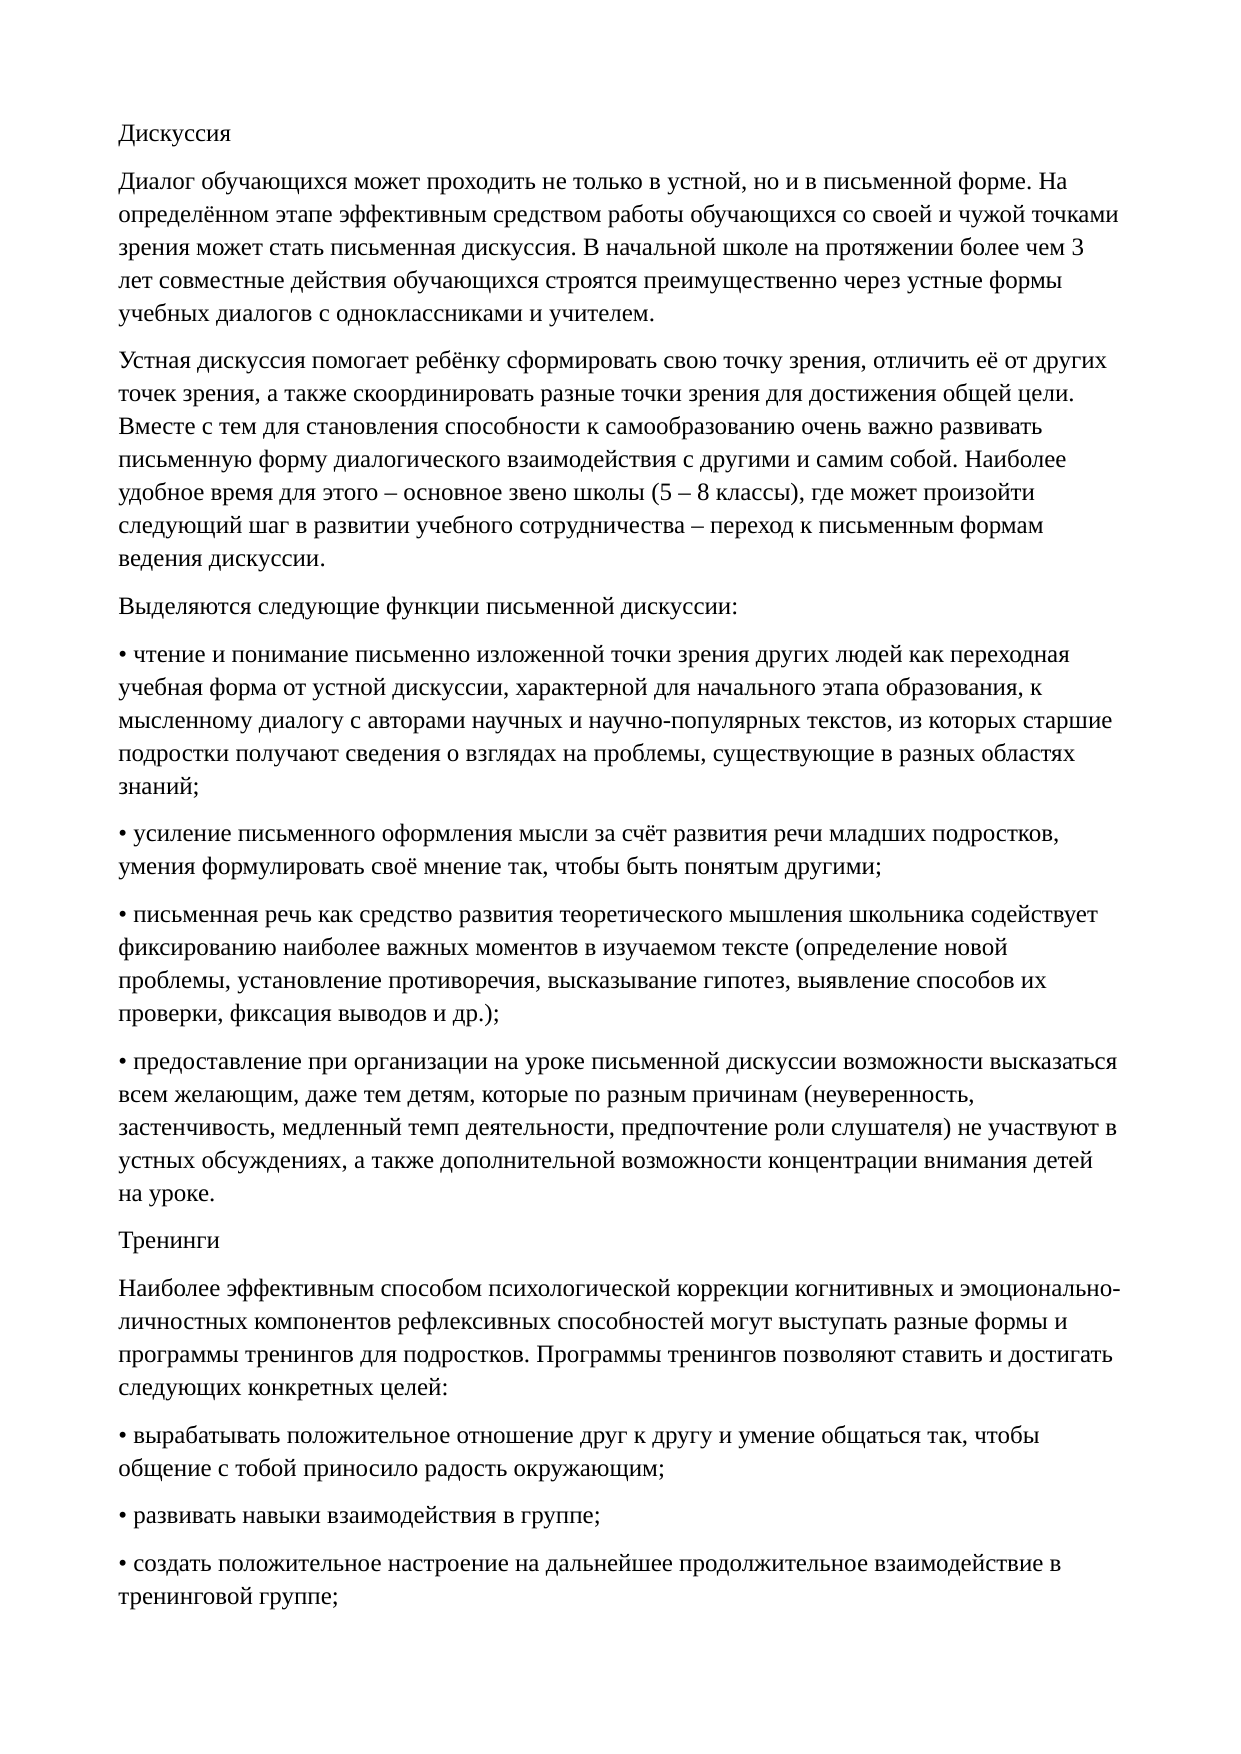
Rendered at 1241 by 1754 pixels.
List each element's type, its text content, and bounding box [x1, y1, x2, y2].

text Наиболее эффективным способом психологической коррекции когнитивных и эмоционально-личностных компонентов рефлексивных способностей могут выступать разные формы и программы тренингов для подростков. Программы тренингов позволяют ставить и достигать следующих конкретных целей: [118, 1273, 1122, 1401]
text • развивать навыки взаимодействия в группе; [118, 1500, 1122, 1529]
text Диалог обучающихся может проходить не только в устной, но и в письменной форме. На определённом этапе эффективным средством работы обучающихся со своей и чужой точками зрения может стать письменная дискуссия. В начальной школе на протяжении более чем 3 лет совместные действия обучающихся строятся преимущественно через устные формы учебных диалогов с одноклассниками и учителем. [118, 166, 1122, 327]
text Дискуссия [118, 118, 1122, 147]
text • вырабатывать положительное отношение друг к другу и умение общаться так, чтобы общение с тобой приносило радость окружающим; [118, 1420, 1122, 1481]
text • усиление письменного оформления мысли за счёт развития речи младших подростков, умения формулировать своё мнение так, чтобы быть понятым другими; [118, 818, 1122, 880]
text • создать положительное настроение на дальнейшее продолжительное взаимодействие в тренинговой группе; [118, 1548, 1122, 1610]
text • чтение и понимание письменно изложенной точки зрения других людей как переходная учебная форма от устной дискуссии, характерной для начального этапа образования, к мысленному диалогу с авторами научных и научно-популярных текстов, из которых старшие подростки получают сведения о взглядах на проблемы, существующие в разных областях знаний; [118, 639, 1122, 799]
text Выделяются следующие функции письменной дискуссии: [118, 591, 1122, 620]
text • письменная речь как средство развития теоретического мышления школьника содействует фиксированию наиболее важных моментов в изучаемом тексте (определение новой проблемы, установление противоречия, высказывание гипотез, выявление способов их проверки, фиксация выводов и др.); [118, 899, 1122, 1027]
text Тренинги [118, 1225, 1122, 1254]
text Устная дискуссия помогает ребёнку сформировать свою точку зрения, отличить её от других точек зрения, а также скоординировать разные точки зрения для достижения общей цели. Вместе с тем для становления способности к самообразованию очень важно развивать письменную форму диалогического взаимодействия с другими и самим собой. Наиболее удобное время для этого – основное звено школы (5 – 8 классы), где может произойти следующий шаг в развитии учебного сотрудничества – переход к письменным формам ведения дискуссии. [118, 345, 1122, 572]
text • предоставление при организации на уроке письменной дискуссии возможности высказаться всем желающим, даже тем детям, которые по разным причинам (неуверенность, застенчивость, медленный темп деятельности, предпочтение роли слушателя) не участвуют в устных обсуждениях, а также дополнительной возможности концентрации внимания детей на уроке. [118, 1046, 1122, 1207]
